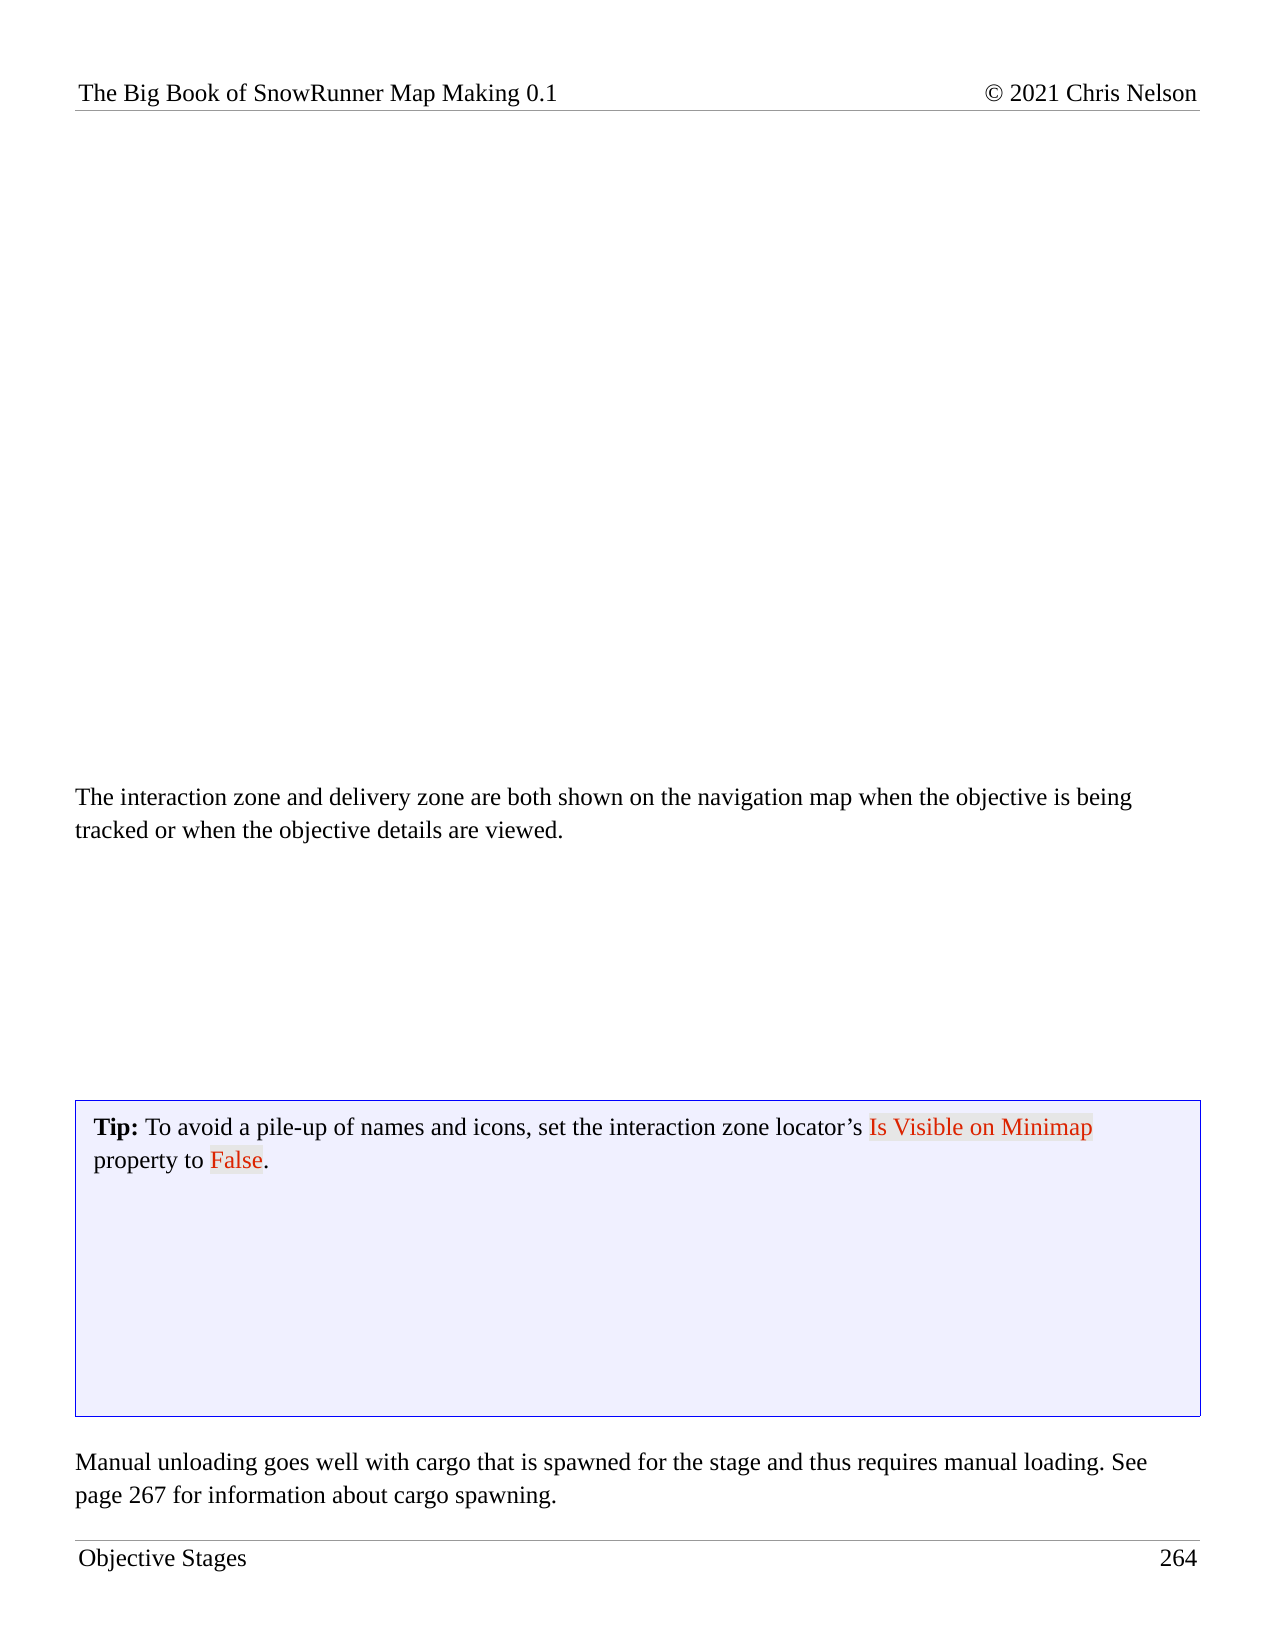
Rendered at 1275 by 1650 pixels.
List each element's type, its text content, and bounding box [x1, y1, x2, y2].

list To avoid a pile-up of names and icons, set the interaction zone locator’s Is Visible on Minimap property to False. [76, 1101, 1200, 1174]
text The interaction zone and delivery zone are both shown on the navigation map when the objective is being tracked or when the objective details are viewed. [75, 782, 1200, 843]
text Manual unloading goes well with cargo that is spawned for the stage and thus requires manual loading. See page 267 for information about cargo spawning. [75, 1447, 1200, 1509]
